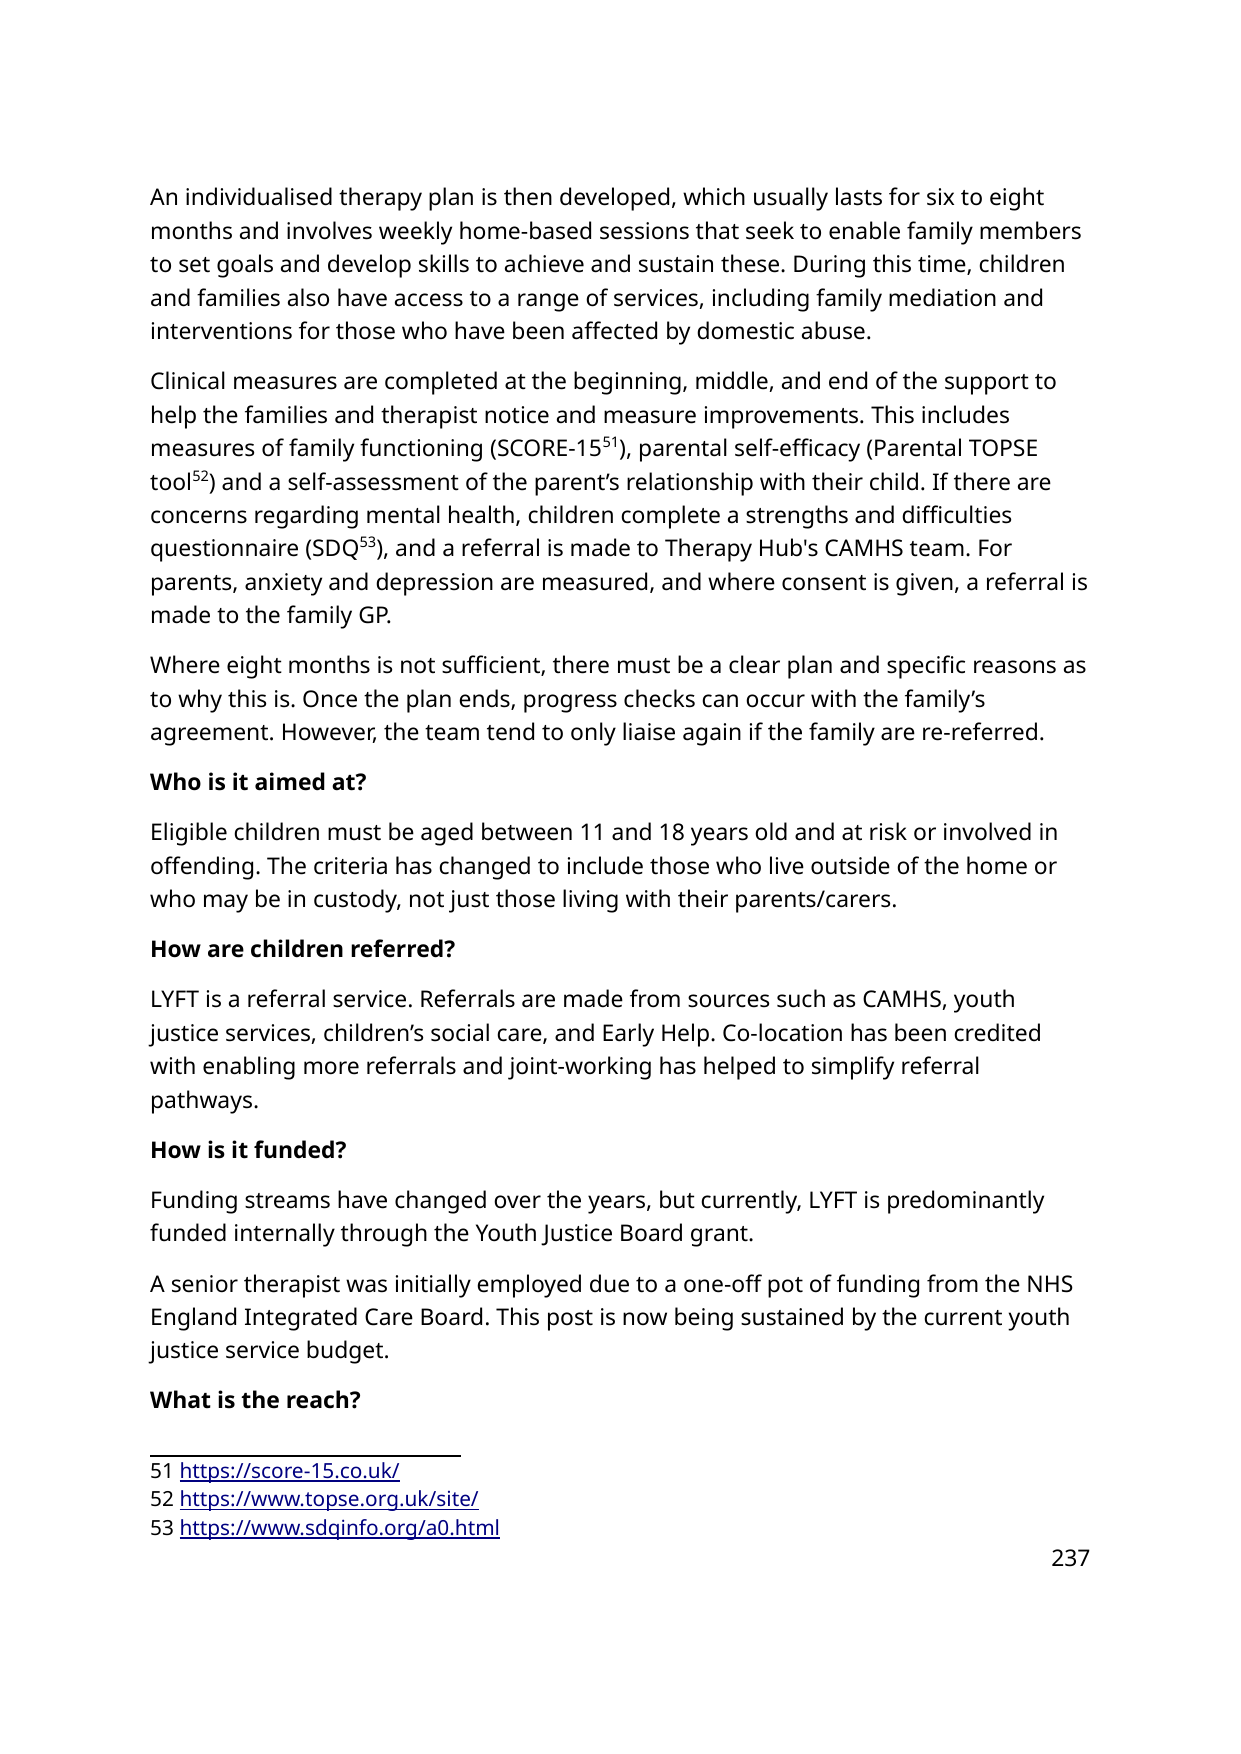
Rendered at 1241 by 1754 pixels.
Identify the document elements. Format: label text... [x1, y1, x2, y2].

text What is the reach? [150, 1384, 1090, 1416]
text https://www.sdqinfo.org/a0.html [150, 1513, 1090, 1541]
text Eligible children must be aged between 11 and 18 years old and at risk or involved in offending. The criteria has changed to include those who live outside of the home or who may be in custody, not just those living with their parents/carers. [150, 816, 1090, 914]
text LYFT is a referral service. Referrals are made from sources such as CAMHS, youth justice services, children’s social care, and Early Help. Co-location has been credited with enabling more referrals and joint-working has helped to simplify referral pathways. [150, 983, 1090, 1115]
text An individualised therapy plan is then developed, which usually lasts for six to eight months and involves weekly home-based sessions that seek to enable family members to set goals and develop skills to achieve and sustain these. During this time, children and families also have access to a range of services, including family mediation and interventions for those who have been affected by domestic abuse. [150, 181, 1090, 346]
text https://score-15.co.uk/ [150, 1456, 1090, 1484]
text A senior therapist was initially employed due to a one-off pot of funding from the NHS England Integrated Care Board. This post is now being sustained by the current youth justice service budget. [150, 1267, 1090, 1366]
text Clinical measures are completed at the beginning, middle, and end of the support to help the families and therapist notice and measure improvements. This includes measures of family functioning (SCORE-15), parental self-efficacy (Parental TOPSE tool) and a self-assessment of the parent’s relationship with their child. If there are concerns regarding mental health, children complete a strengths and difficulties questionnaire (SDQ), and a referral is made to Therapy Hub's CAMHS team. For parents, anxiety and depression are measured, and where consent is given, a referral is made to the family GP. [150, 365, 1090, 630]
text Funding streams have changed over the years, but currently, LYFT is predominantly funded internally through the Youth Justice Board grant. [150, 1184, 1090, 1249]
text Who is it aimed at? [150, 766, 1090, 797]
text How are children referred? [150, 933, 1090, 964]
text https://www.topse.org.uk/site/ [150, 1484, 1090, 1513]
text Where eight months is not sufficient, there must be a clear plan and specific reasons as to why this is. Once the plan ends, progress checks can occur with the family’s agreement. However, the team tend to only liaise again if the family are re-referred. [150, 649, 1090, 747]
text How is it funded? [150, 1134, 1090, 1165]
